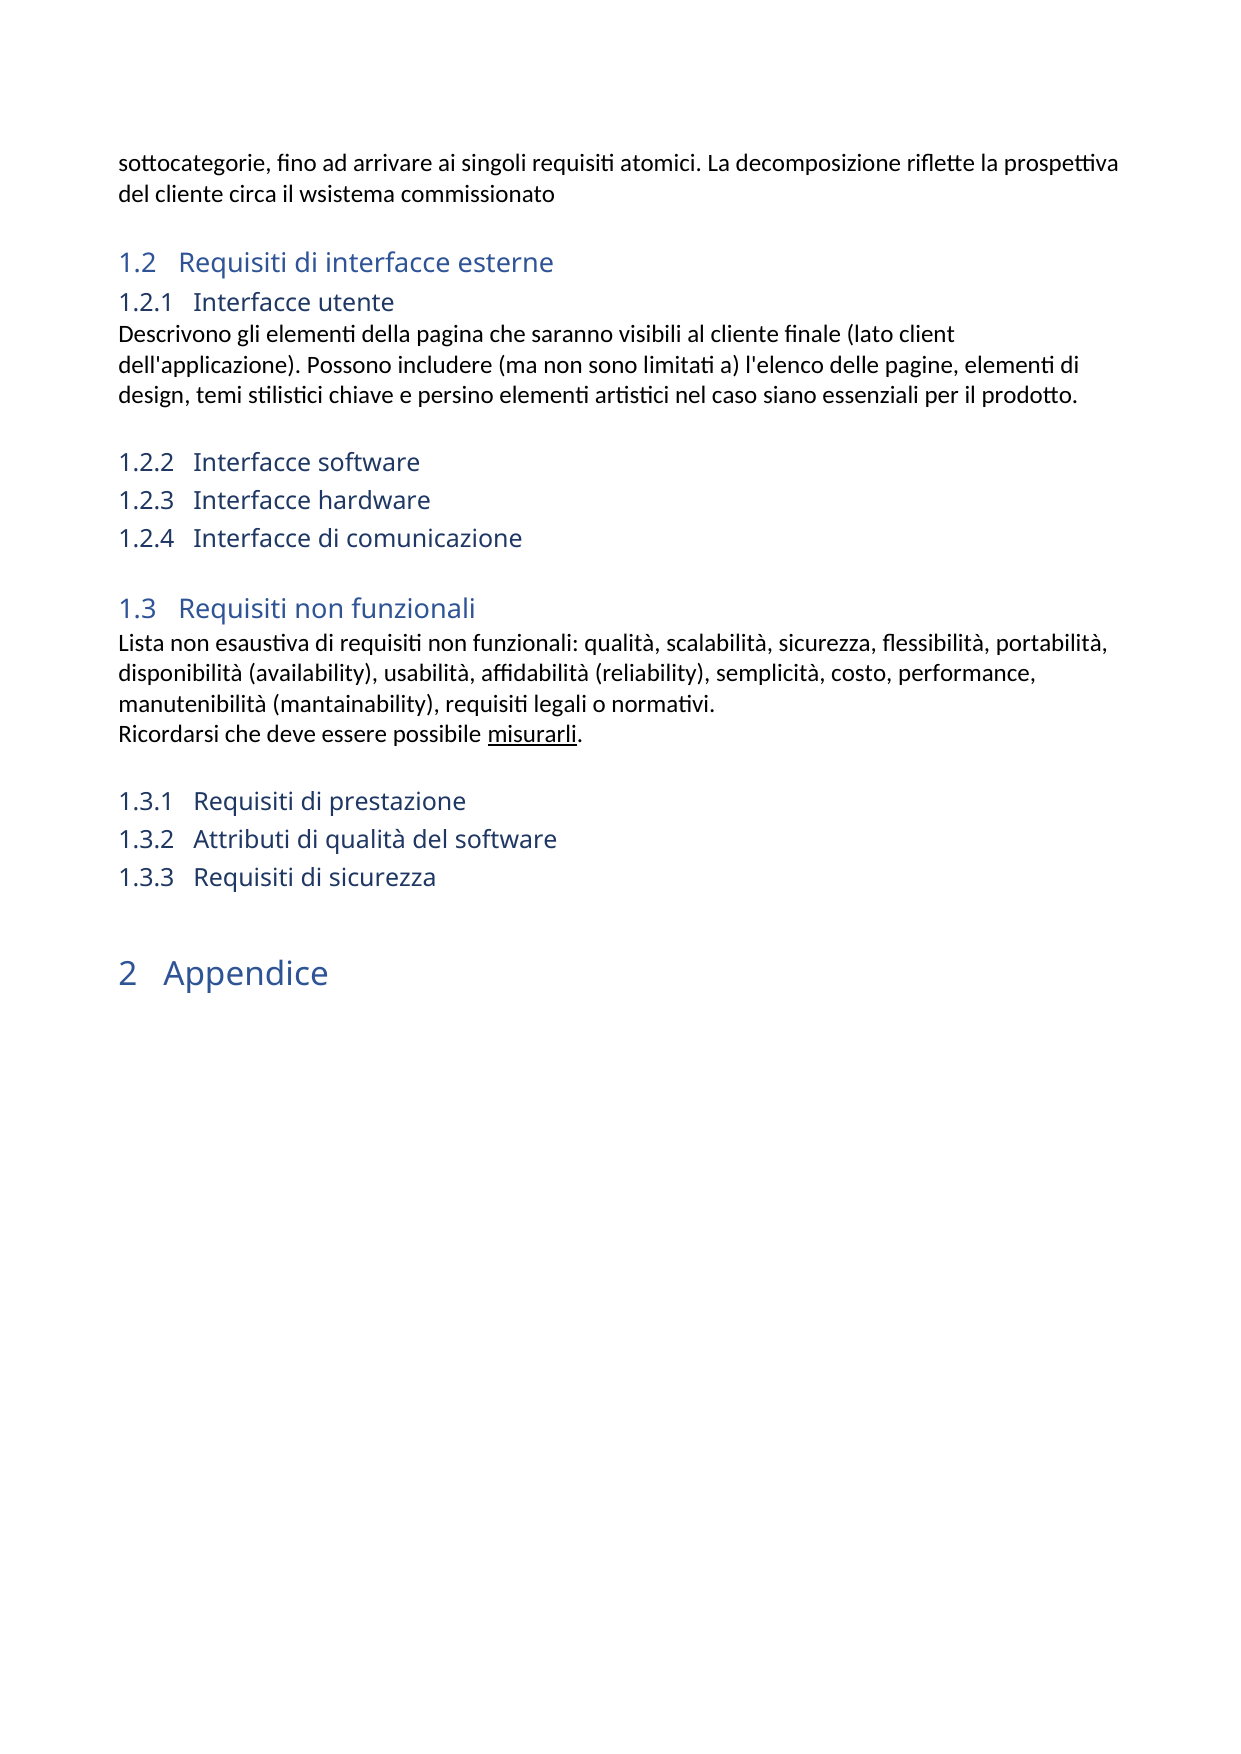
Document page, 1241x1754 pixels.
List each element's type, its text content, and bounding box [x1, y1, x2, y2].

subtitle Interfacce utente [118, 284, 1122, 318]
subtitle Requisiti di sicurezza [118, 860, 1122, 894]
subtitle Requisiti di prestazione [118, 783, 1122, 818]
subtitle Requisiti di interfacce esterne [118, 243, 1122, 280]
text sottocategorie, fino ad arrivare ai singoli requisiti atomici. La decomposizione riflette la prospettiva del cliente circa il wsistema commissionato [118, 148, 1122, 209]
text Descrivono gli elementi della pagina che saranno visibili al cliente finale (lato client dell'applicazione). Possono includere (ma non sono limitati a) l'elenco delle pagine, elementi di design, temi stilistici chiave e persino elementi artistici nel caso siano essenziali per il prodotto. [118, 318, 1122, 410]
subtitle Appendice [118, 949, 1122, 995]
text Ricordarsi che deve essere possibile misurarli. [118, 718, 1122, 749]
subtitle Attributi di qualità del software [118, 822, 1122, 856]
subtitle Interfacce hardware [118, 483, 1122, 517]
subtitle Interfacce di comunicazione [118, 521, 1122, 555]
subtitle Interfacce software [118, 445, 1122, 479]
text Lista non esaustiva di requisiti non funzionali: qualità, scalabilità, sicurezza, flessibilità, portabilità, disponibilità (availability), usabilità, affidabilità (reliability), semplicità, costo, performance, manutenibilità (mantainability), requisiti legali o normativi. [118, 627, 1122, 718]
subtitle Requisiti non funzionali [118, 590, 1122, 627]
